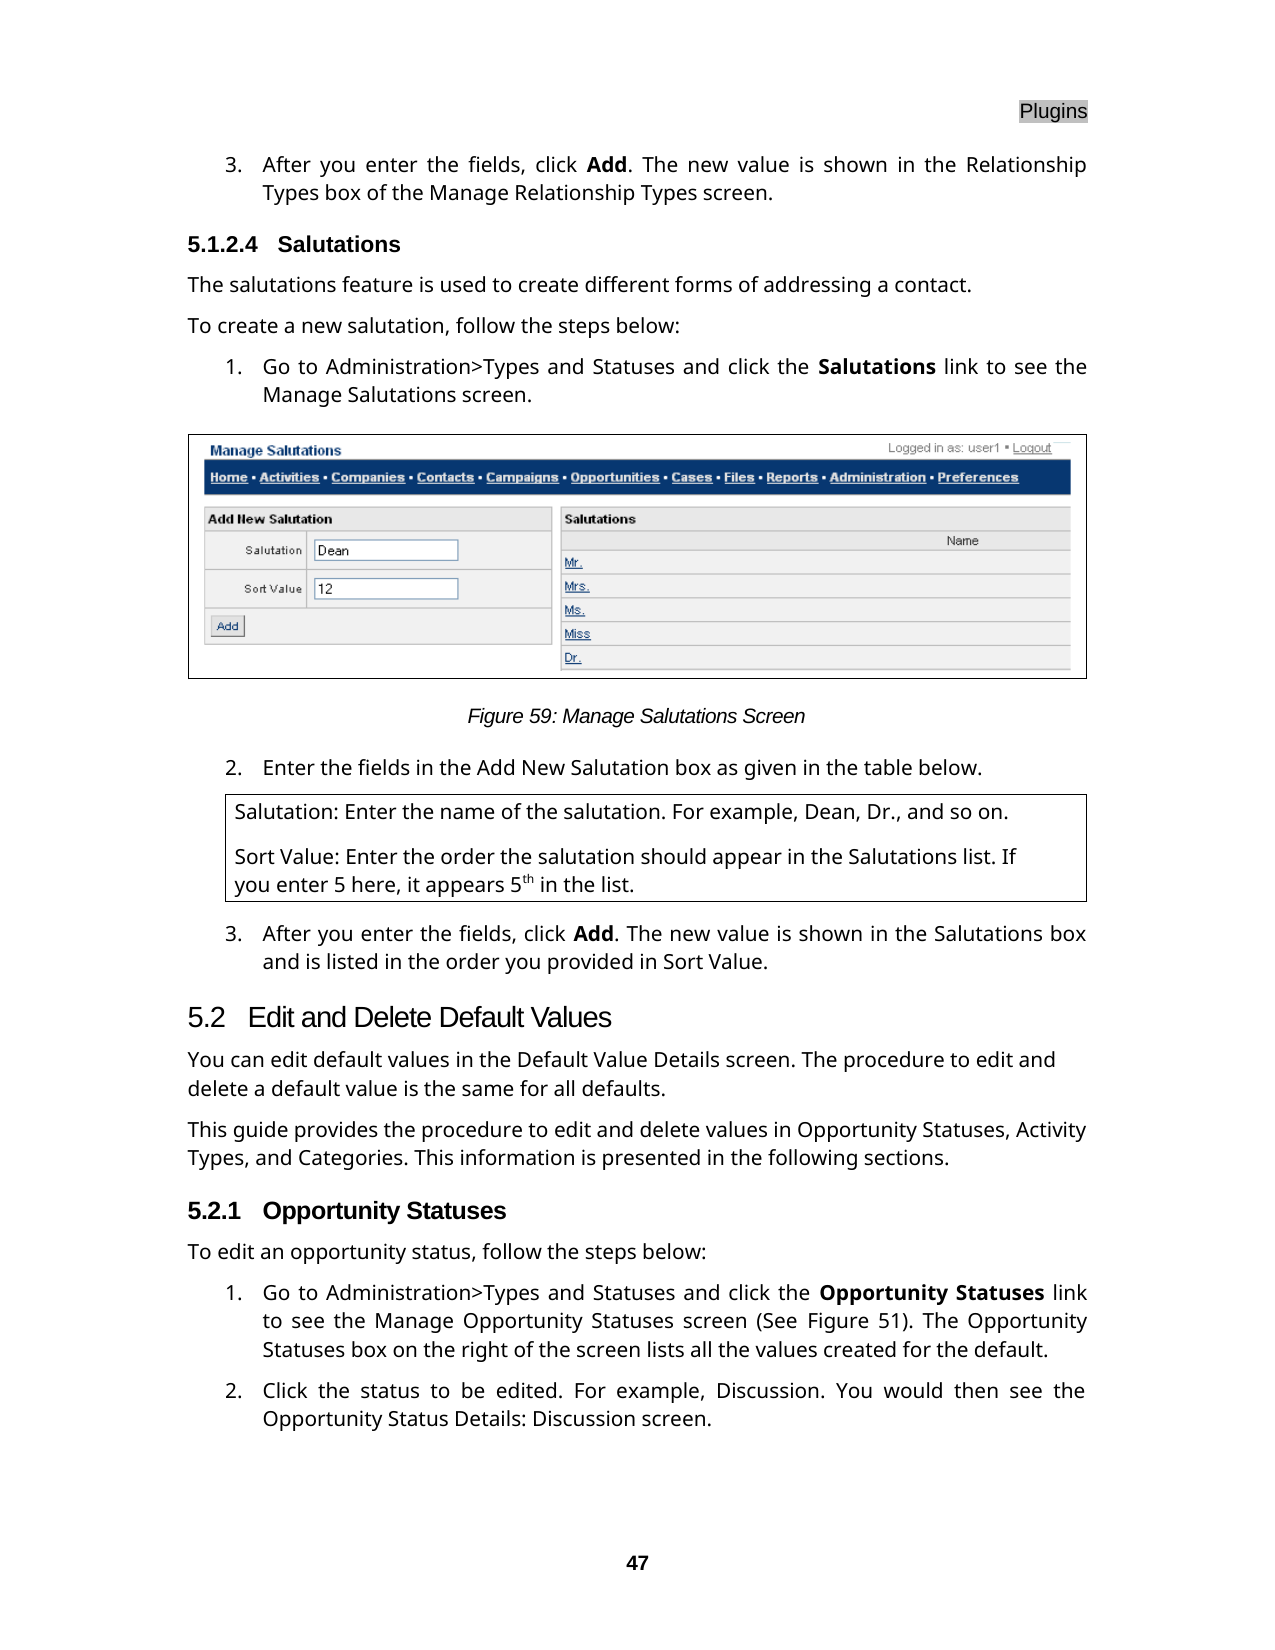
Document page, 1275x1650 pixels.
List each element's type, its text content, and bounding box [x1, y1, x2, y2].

text This guide provides the procedure to edit and delete values in Opportunity Statuses, Activity Types, and Categories. This information is presented in the following sections. [187, 1115, 1087, 1172]
text You can edit default values in the Default Value Details screen. The procedure to edit and delete a default value is the same for all defaults. [187, 1046, 1087, 1102]
text Figure 59: Manage Salutations Screen [187, 704, 1087, 728]
list Enter the fields in the Add New Salutation box as given in the table below. [225, 753, 1087, 781]
list Go to Administration>Types and Statuses and click the Salutations link to see the Manage Salutations screen. [225, 352, 1087, 409]
subtitle Opportunity Statuses [187, 1197, 1087, 1225]
list After you enter the fields, click Add. The new value is shown in the Relationship Types box of the Manage Relationship Types screen. [225, 150, 1087, 207]
text To edit an opportunity status, follow the steps below: [187, 1237, 1087, 1266]
list Click the status to be edited. For example, Discussion. You would then see the Opportunity Status Details: Discussion screen. [225, 1376, 1087, 1433]
text To create a new salutation, follow the steps below: [187, 311, 1087, 339]
list Sort Value: Enter the order the salutation should appear in the Salutations list. If you enter 5 here, it appears 5th in the list. [226, 839, 1086, 901]
text The salutations feature is used to create different forms of addressing a contact. [187, 270, 1087, 298]
list After you enter the fields, click Add. The new value is shown in the Salutations box and is listed in the order you provided in Sort Value. [225, 919, 1087, 976]
list Go to Administration>Types and Statuses and click the Opportunity Statuses link to see the Manage Opportunity Statuses screen (See Figure 51). The Opportunity Statuses box on the right of the screen lists all the values created for the default. [225, 1278, 1087, 1363]
subtitle Edit and Delete Default Values [187, 1001, 1087, 1033]
list Salutation: Enter the name of the salutation. For example, Dean, Dr., and so on. [226, 795, 1086, 825]
picture [204, 442, 1071, 671]
subtitle Salutations [187, 232, 1087, 257]
